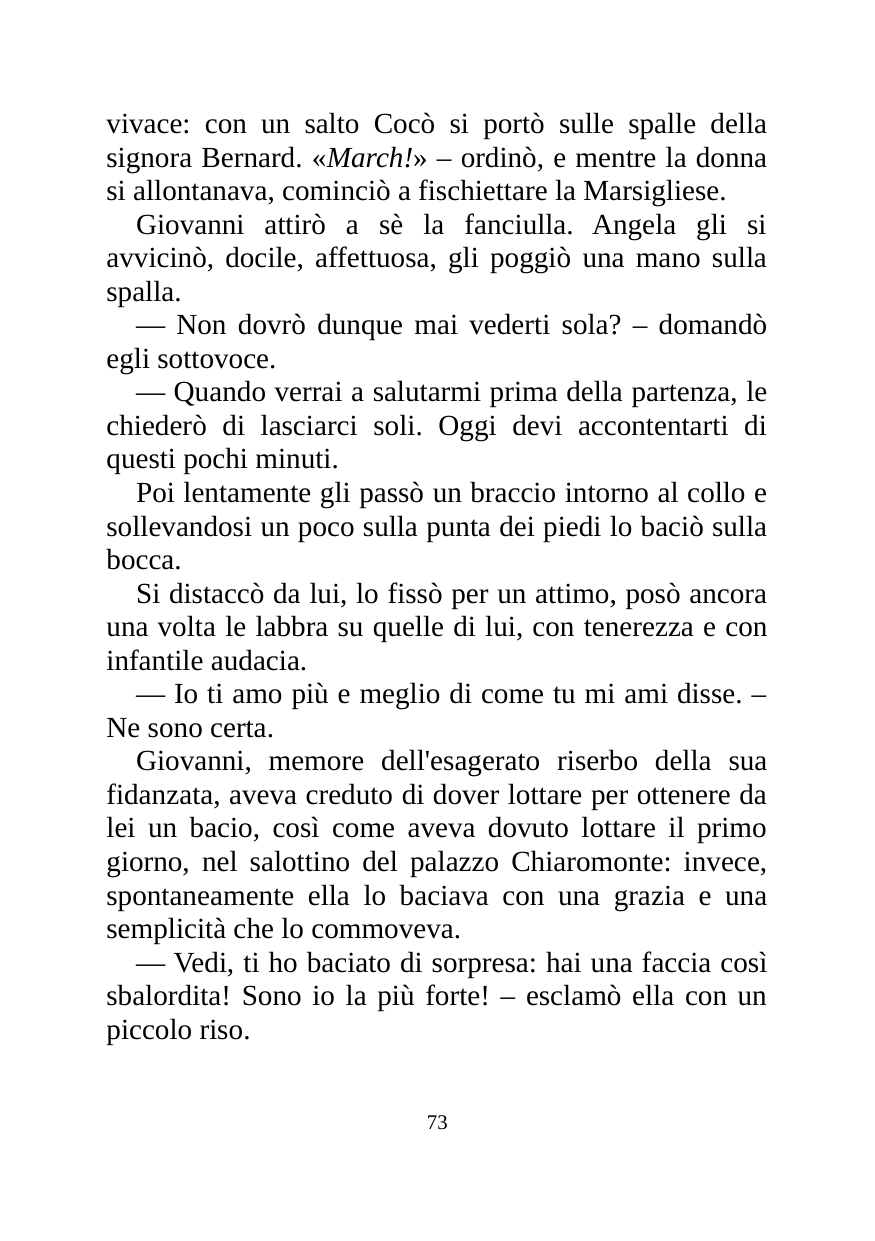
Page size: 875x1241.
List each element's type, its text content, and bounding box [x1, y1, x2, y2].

text Giovanni attirò a sè la fanciulla. Angela gli si avvicinò, docile, affettuosa, gli poggiò una mano sulla spalla. [106, 207, 768, 307]
text Poi lentamente gli passò un braccio intorno al collo e sollevandosi un poco sulla punta dei piedi lo baciò sulla bocca. [106, 475, 768, 576]
text — Quando verrai a salutarmi prima della partenza, le chiederò di lasciarci soli. Oggi devi accontentarti di questi pochi minuti. [106, 374, 768, 475]
text vivace: con un salto Cocò si portò sulle spalle della signora Bernard. «March!» – ordinò, e mentre la donna si allontanava, cominciò a fischiettare la Marsigliese. [106, 106, 768, 207]
text — Non dovrò dunque mai vederti sola? – domandò egli sottovoce. [106, 307, 768, 374]
text Giovanni, memore dell'esagerato riserbo della sua fidanzata, aveva creduto di dover lottare per ottenere da lei un bacio, così come aveva dovuto lottare il primo giorno, nel salottino del palazzo Chiaromonte: invece, spontaneamente ella lo baciava con una grazia e una semplicità che lo commoveva. [106, 743, 768, 945]
text Si distaccò da lui, lo fissò per un attimo, posò ancora una volta le labbra su quelle di lui, con tenerezza e con infantile audacia. [106, 576, 768, 676]
text — Io ti amo più e meglio di come tu mi ami disse. – Ne sono certa. [106, 676, 768, 743]
text — Vedi, ti ho baciato di sorpresa: hai una faccia così sbalordita! Sono io la più forte! – esclamò ella con un piccolo riso. [106, 945, 768, 1045]
